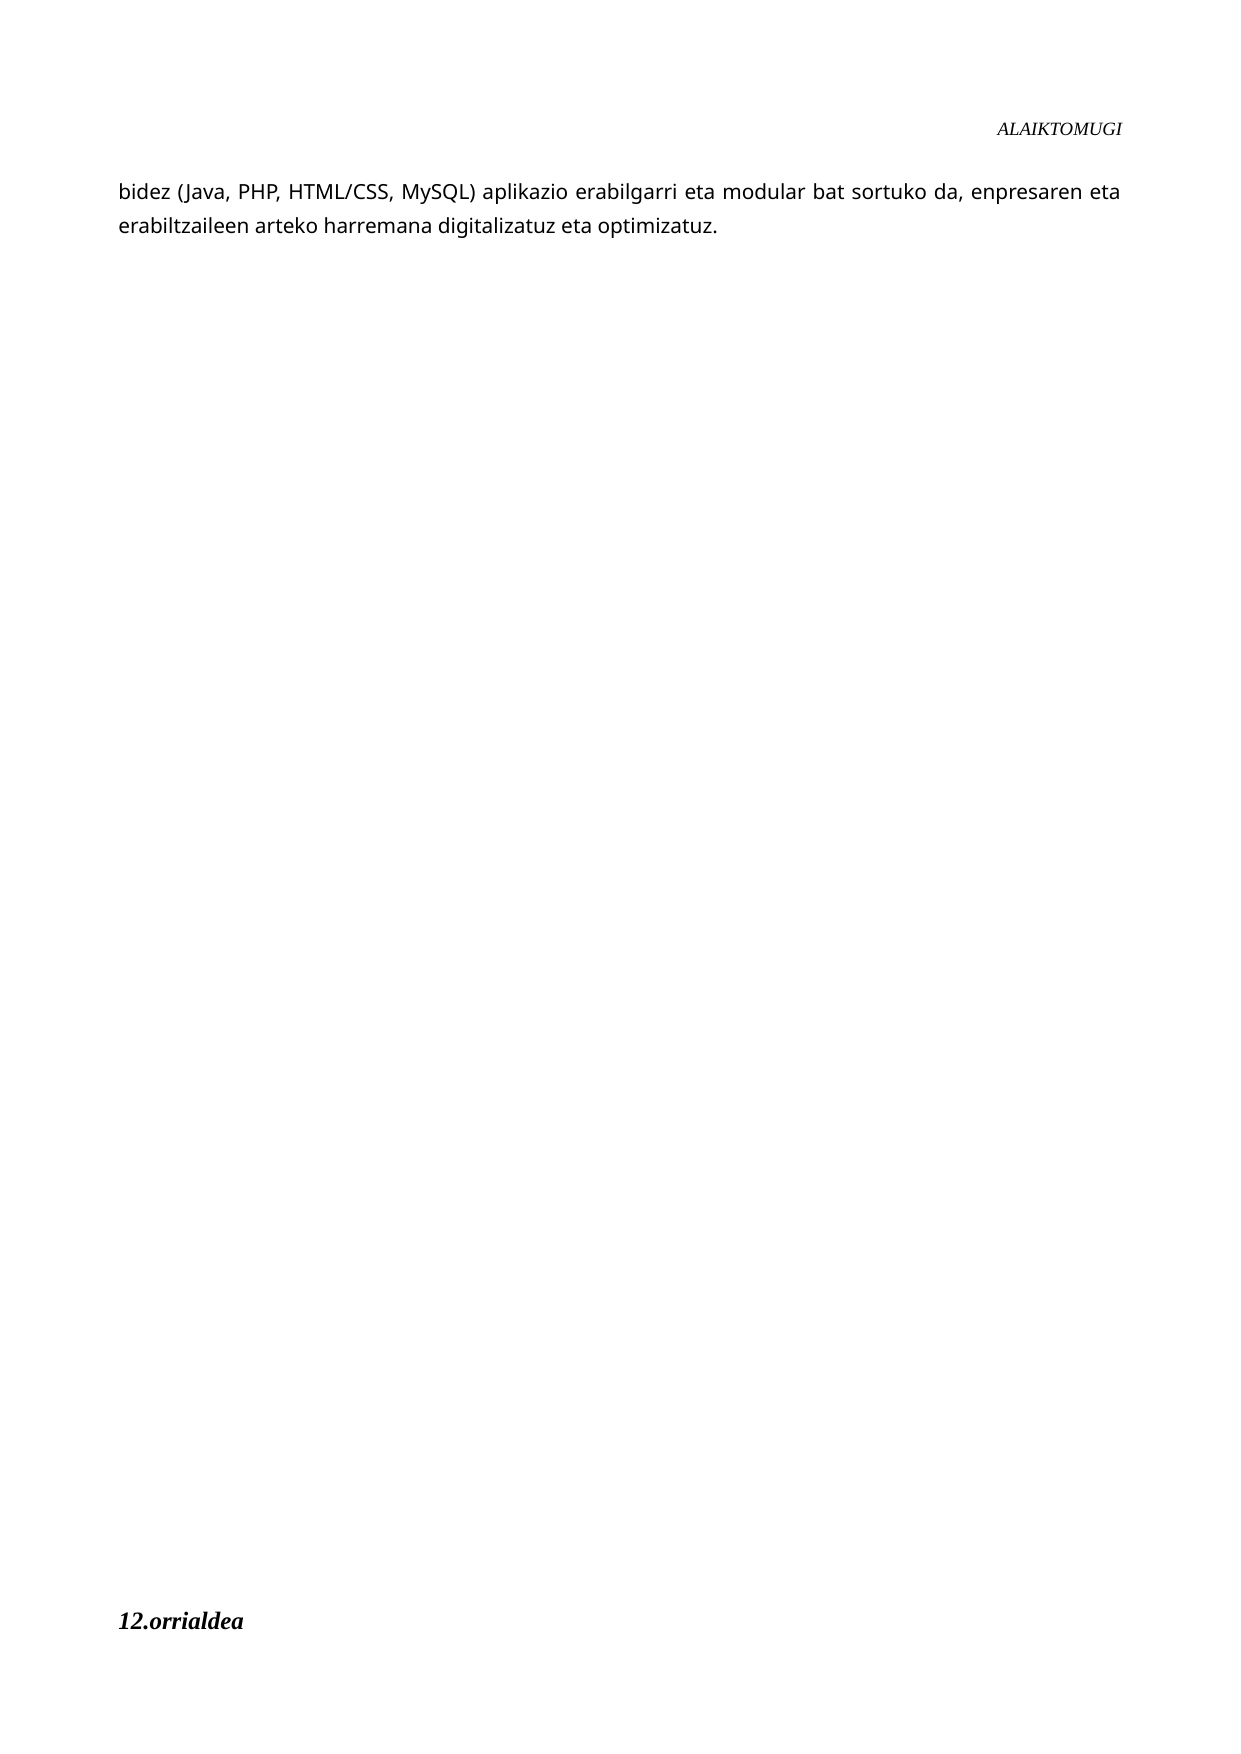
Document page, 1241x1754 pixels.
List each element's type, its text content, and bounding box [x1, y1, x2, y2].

text bidez (Java, PHP, HTML/CSS, MySQL) aplikazio erabilgarri eta modular bat sortuko da, enpresaren eta erabiltzaileen arteko harremana digitalizatuz eta optimizatuz. [118, 177, 1122, 239]
